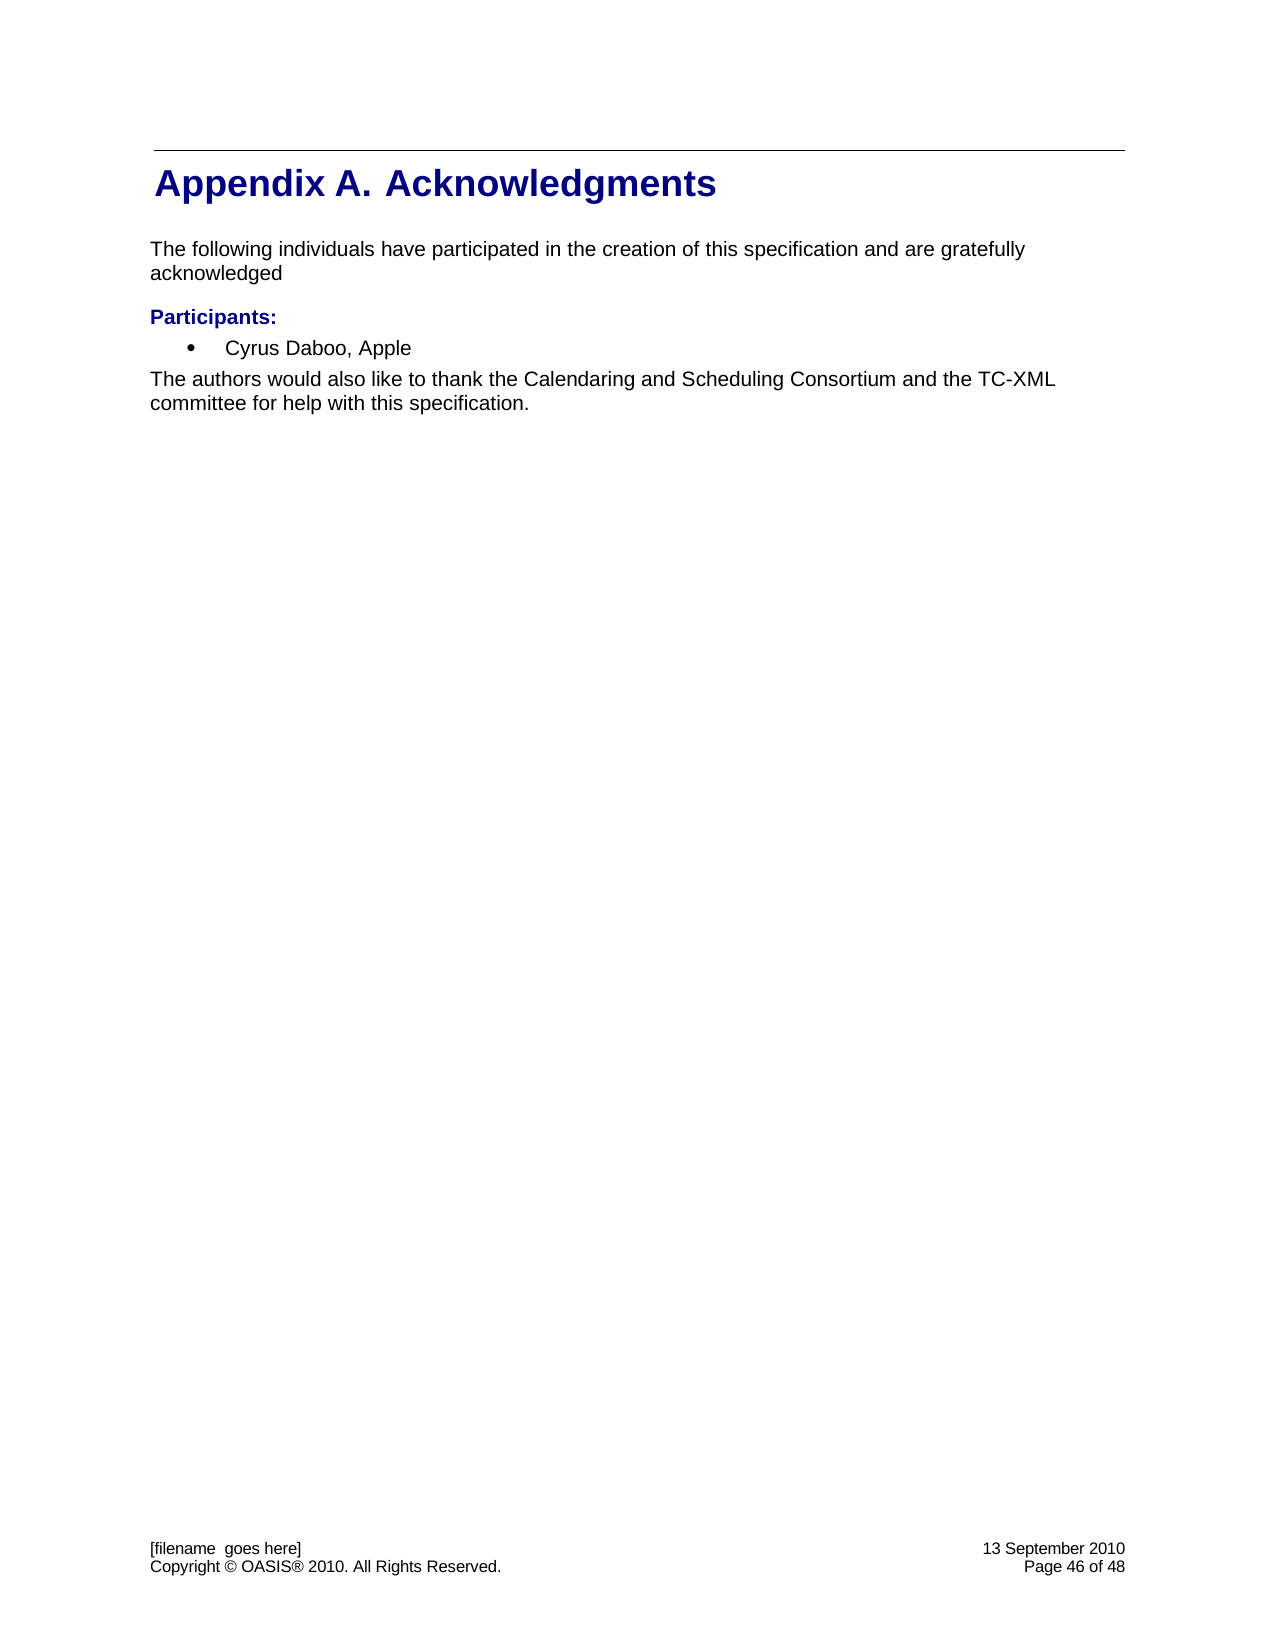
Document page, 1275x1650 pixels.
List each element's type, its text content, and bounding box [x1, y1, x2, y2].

list Cyrus Daboo, Apple [187, 338, 1125, 359]
text The authors would also like to thank the Calendaring and Scheduling Consortium and the TC-XML committee for help with this specification. [150, 368, 1125, 415]
subtitle Acknowledgments [154, 151, 1125, 204]
title Participants: [150, 306, 1125, 329]
text The following individuals have participated in the creation of this specification and are gratefully acknowledged [150, 238, 1125, 285]
